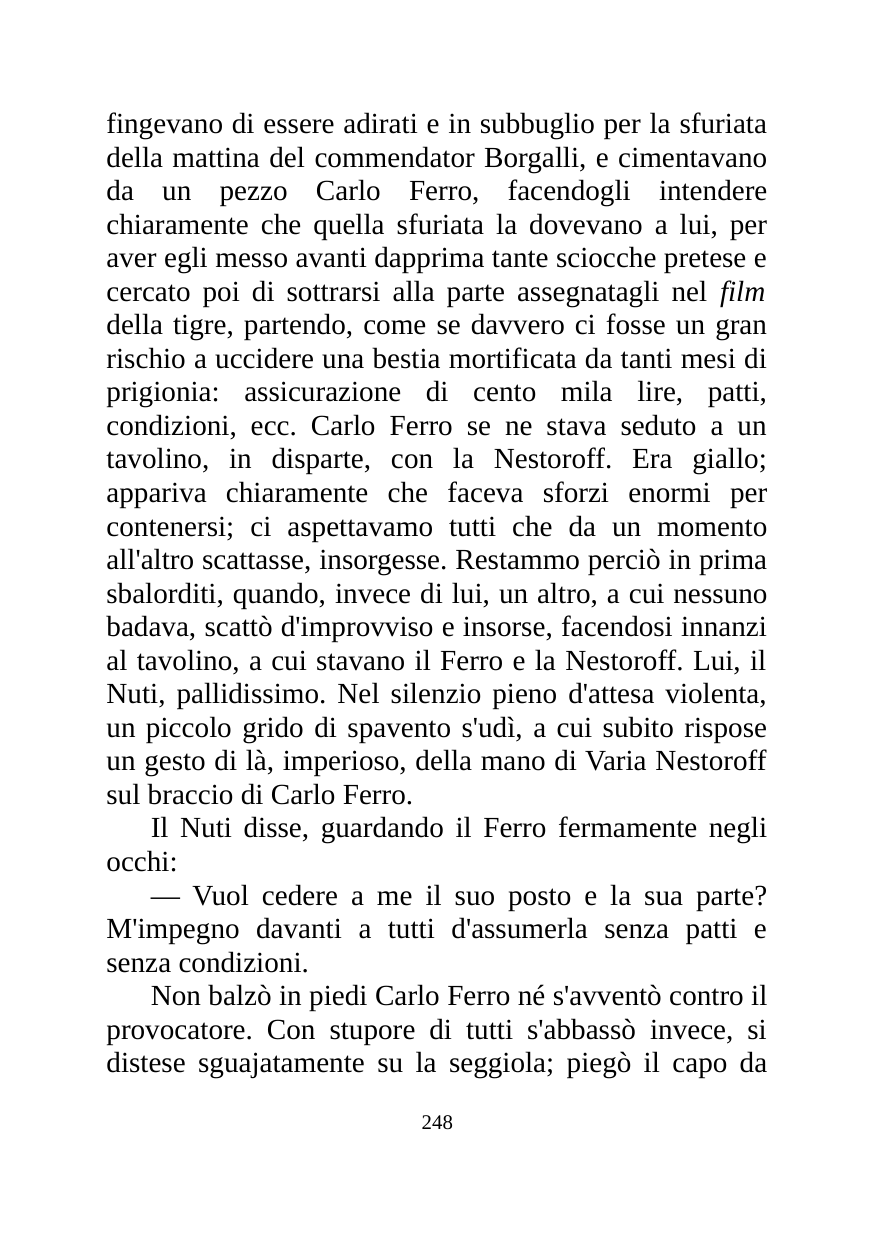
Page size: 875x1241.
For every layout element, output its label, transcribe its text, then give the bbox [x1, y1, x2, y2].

text Il Nuti disse, guardando il Ferro fermamente negli occhi: [106, 811, 768, 878]
text — Vuol cedere a me il suo posto e la sua parte? M'impegno davanti a tutti d'assumerla senza patti e senza condizioni. [106, 878, 768, 978]
text fingevano di essere adirati e in subbuglio per la sfuriata della mattina del commendator Borgalli, e cimentavano da un pezzo Carlo Ferro, facendogli intendere chiaramente che quella sfuriata la dovevano a lui, per aver egli messo avanti dapprima tante sciocche pretese e cercato poi di sottrarsi alla parte assegnatagli nel film della tigre, partendo, come se davvero ci fosse un gran rischio a uccidere una bestia mortificata da tanti mesi di prigionia: assicurazione di cento mila lire, patti, condizioni, ecc. Carlo Ferro se ne stava seduto a un tavolino, in disparte, con la Nestoroff. Era giallo; appariva chiaramente che faceva sforzi enormi per contenersi; ci aspettavamo tutti che da un momento all'altro scattasse, insorgesse. Restammo perciò in prima sbalorditi, quando, invece di lui, un altro, a cui nessuno badava, scattò d'improvviso e insorse, facendosi innanzi al tavolino, a cui stavano il Ferro e la Nestoroff. Lui, il Nuti, pallidissimo. Nel silenzio pieno d'attesa violenta, un piccolo grido di spavento s'udì, a cui subito rispose un gesto di là, imperioso, della mano di Varia Nestoroff sul braccio di Carlo Ferro. [106, 106, 768, 811]
text Non balzò in piedi Carlo Ferro né s'avventò contro il provocatore. Con stupore di tutti s'abbassò invece, si distese sguajatamente su la seggiola; piegò il capo da [106, 978, 768, 1079]
